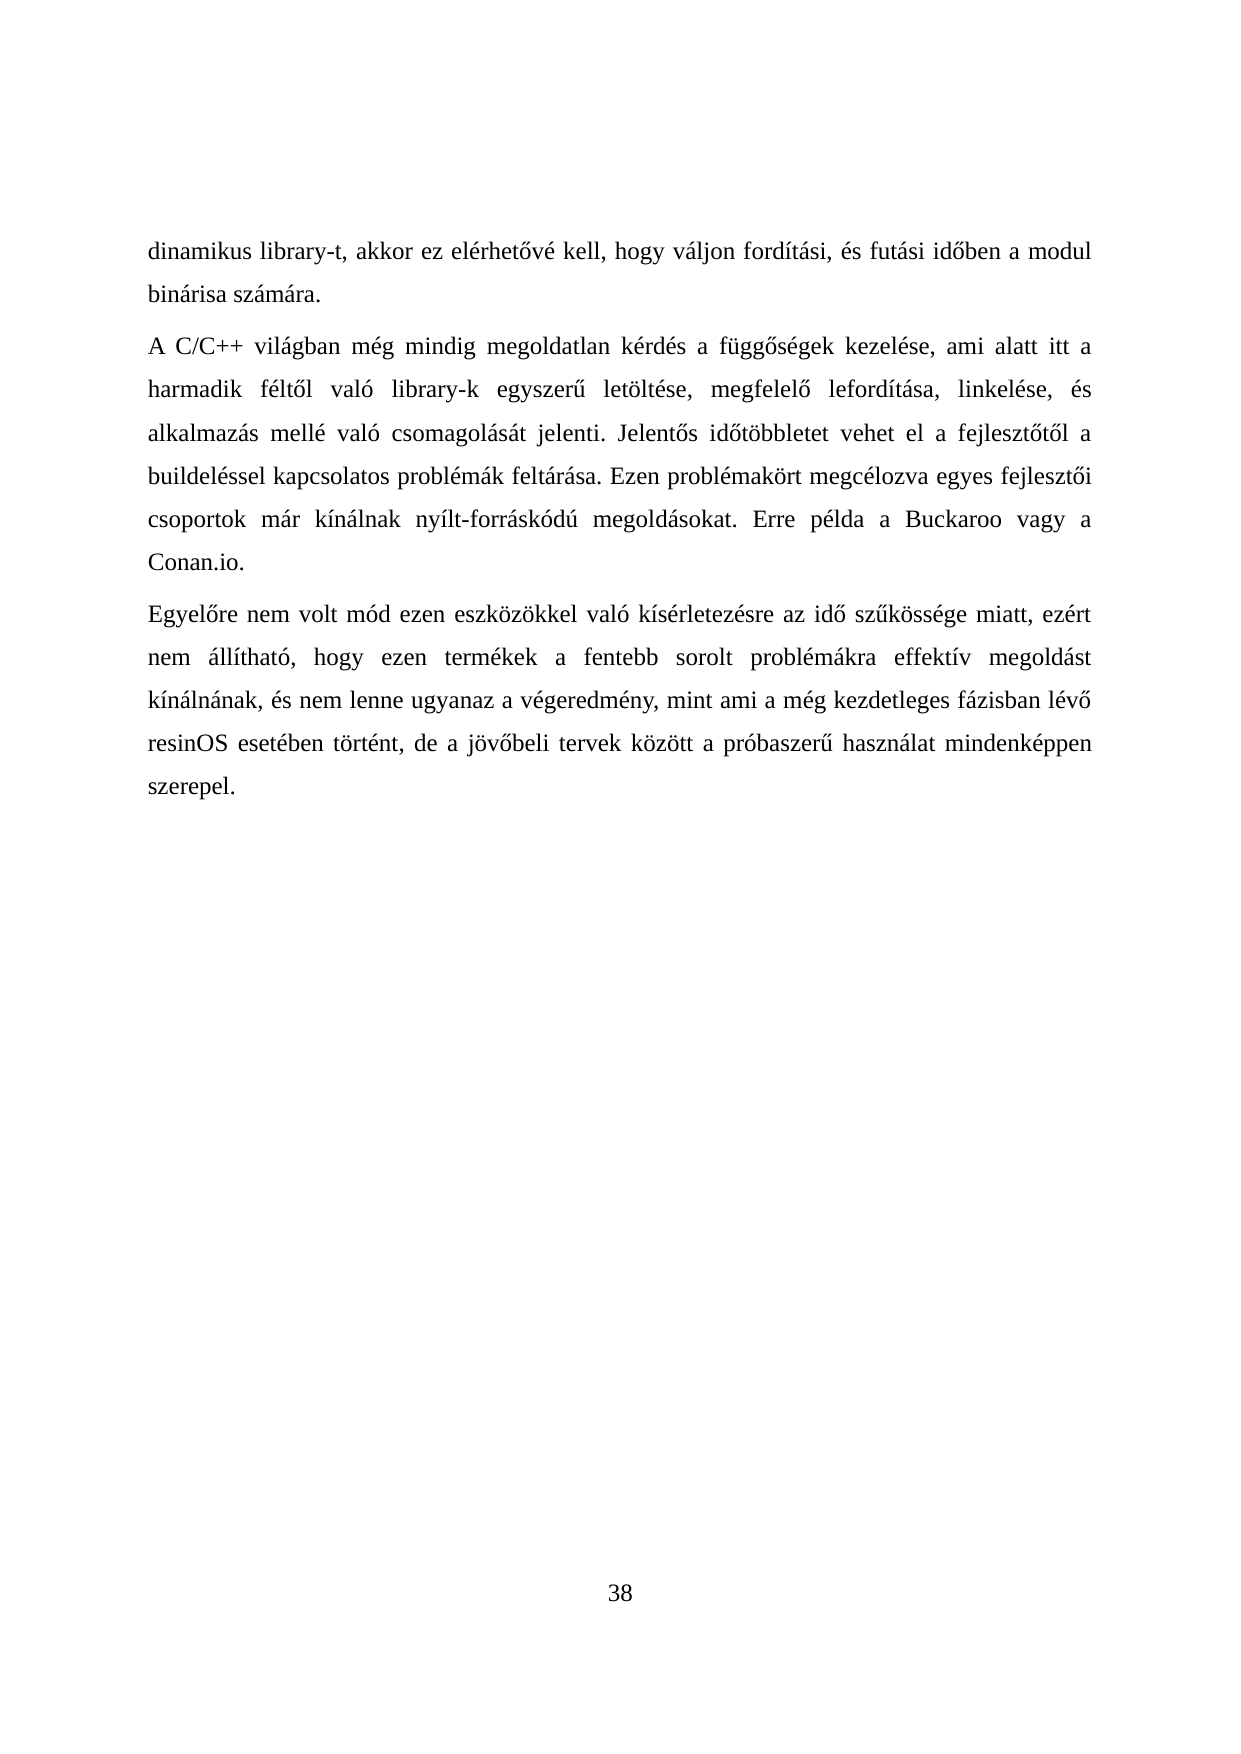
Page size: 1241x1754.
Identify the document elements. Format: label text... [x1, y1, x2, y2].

text dinamikus library-t, akkor ez elérhetővé kell, hogy váljon fordítási, és futási időben a modul binárisa számára. [148, 236, 1093, 308]
text A C/C++ világban még mindig megoldatlan kérdés a függőségek kezelése, ami alatt itt a harmadik féltől való library-k egyszerű letöltése, megfelelő lefordítása, linkelése, és alkalmazás mellé való csomagolását jelenti. Jelentős időtöbbletet vehet el a fejlesztőtől a buildeléssel kapcsolatos problémák feltárása. Ezen problémakört megcélozva egyes fejlesztői csoportok már kínálnak nyílt-forráskódú megoldásokat. Erre példa a Buckaroo vagy a Conan.io. [148, 331, 1093, 576]
text Egyelőre nem volt mód ezen eszközökkel való kísérletezésre az idő szűkössége miatt, ezért nem állítható, hogy ezen termékek a fentebb sorolt problémákra effektív megoldást kínálnának, és nem lenne ugyanaz a végeredmény, mint ami a még kezdetleges fázisban lévő resinOS esetében történt, de a jövőbeli tervek között a próbaszerű használat mindenképpen szerepel. [148, 599, 1093, 800]
